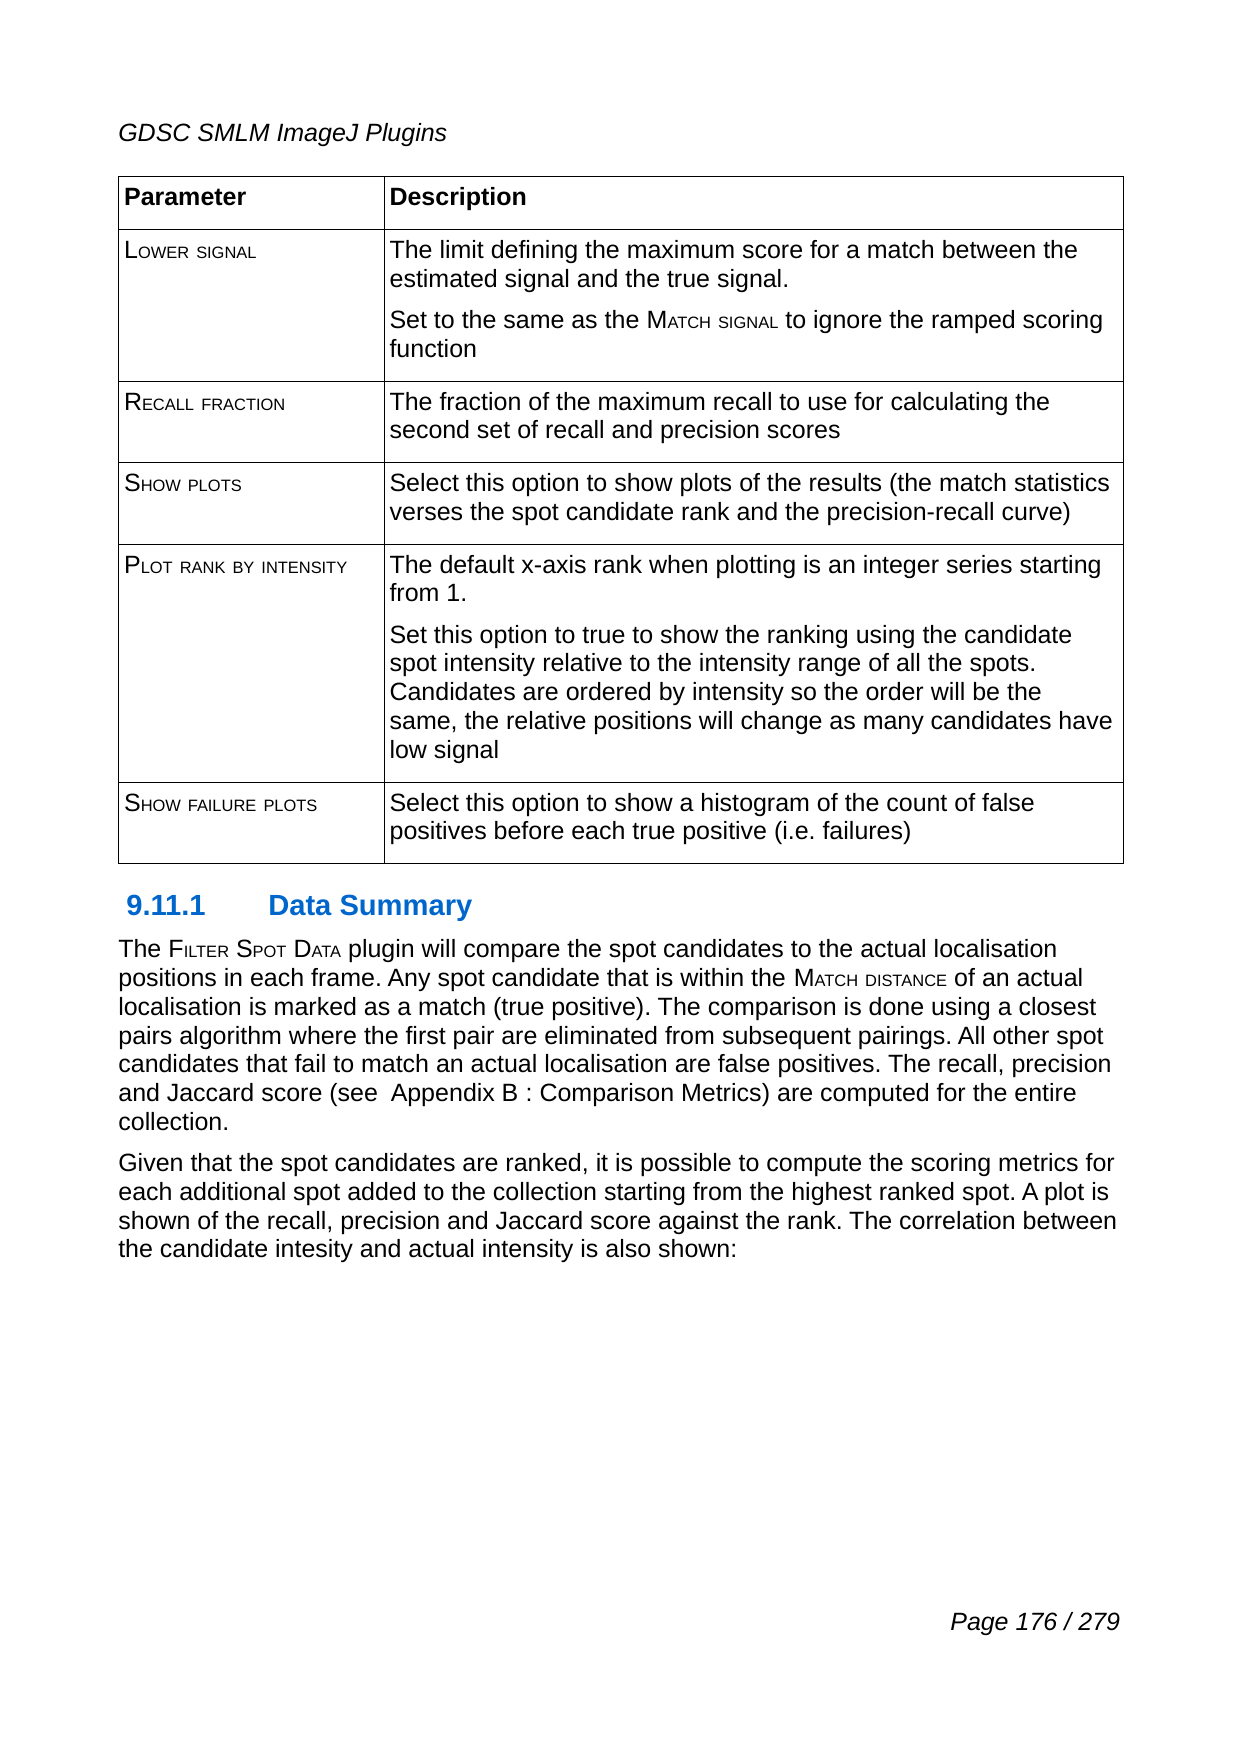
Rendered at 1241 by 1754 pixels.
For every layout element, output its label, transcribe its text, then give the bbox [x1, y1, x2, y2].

table_cell Show failure plots [119, 783, 384, 863]
table_cell Select this option to show plots of the results (the match statistics verses the spot candidate rank and the precision-recall curve) [385, 463, 1123, 544]
subtitle Data Summary [118, 888, 1122, 922]
table_cell Lower signal [119, 230, 384, 381]
table_cell The fraction of the maximum recall to use for calculating the second set of recall and precision scores [385, 382, 1123, 462]
text The Filter Spot Data plugin will compare the spot candidates to the actual localisation positions in each frame. Any spot candidate that is within the Match distance of an actual localisation is marked as a match (true positive). The comparison is done using a closest pairs algorithm where the first pair are eliminated from subsequent pairings. All other spot candidates that fail to match an actual localisation are false positives. The recall, precision and Jaccard score (see Appendix B : Comparison Metrics) are computed for the entire collection. [118, 934, 1122, 1136]
table_cell The limit defining the maximum score for a match between the estimated signal and the true signal. Set to the same as the Match signal to ignore the ramped scoring function [385, 230, 1123, 381]
table_cell Plot rank by intensity [119, 545, 384, 782]
table_cell Recall fraction [119, 382, 384, 462]
table_cell The default x-axis rank when plotting is an integer series starting from 1. Set this option to true to show the ranking using the candidate spot intensity relative to the intensity range of all the spots. Candidates are ordered by intensity so the order will be the same, the relative positions will change as many candidates have low signal [385, 545, 1123, 782]
table_header Parameter [119, 177, 384, 229]
text Given that the spot candidates are ranked, it is possible to compute the scoring metrics for each additional spot added to the collection starting from the highest ranked spot. A plot is shown of the recall, precision and Jaccard score against the rank. The correlation between the candidate intesity and actual intensity is also shown: [118, 1148, 1122, 1263]
table_cell Show plots [119, 463, 384, 544]
table_header Description [385, 177, 1123, 229]
table_cell Select this option to show a histogram of the count of false positives before each true positive (i.e. failures) [385, 783, 1123, 863]
